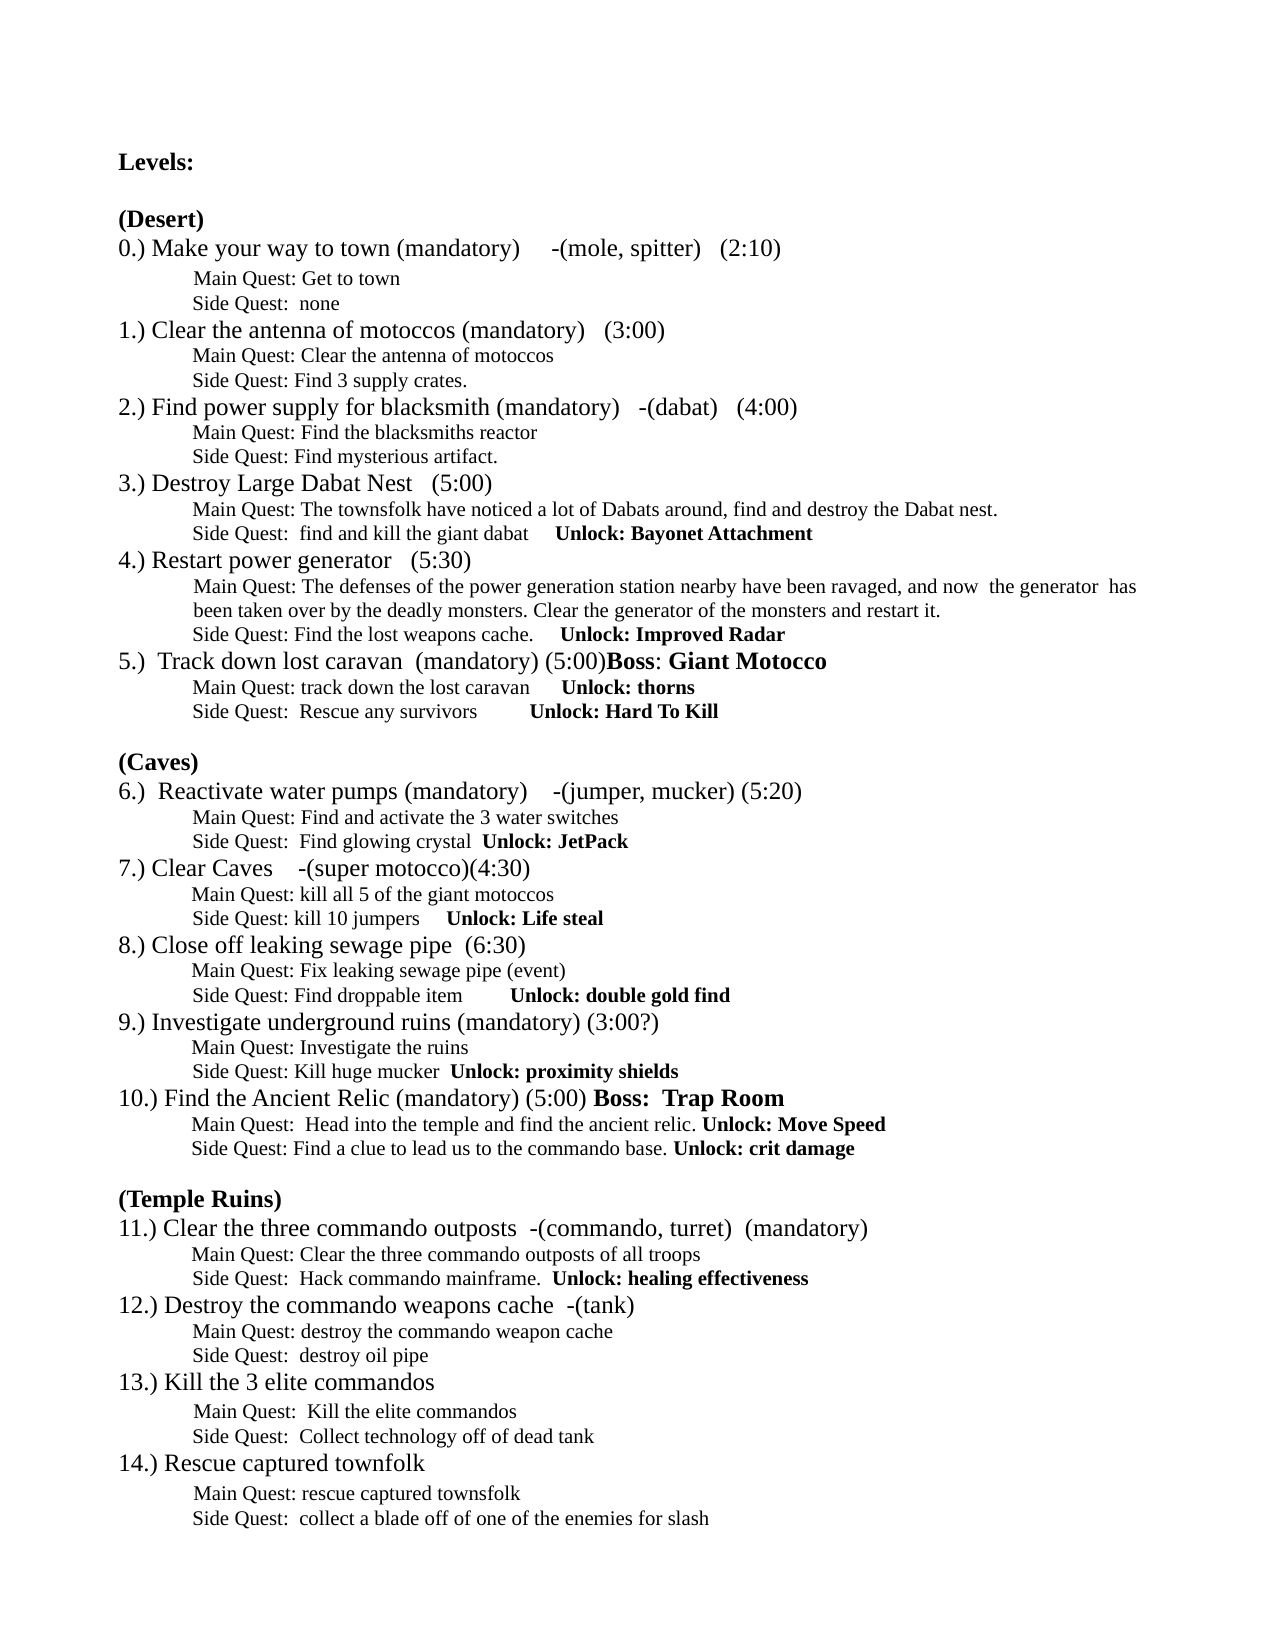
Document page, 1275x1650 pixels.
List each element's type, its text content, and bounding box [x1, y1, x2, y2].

text Side Quest: Find mysterious artifact. [118, 444, 1157, 468]
text Main Quest: Fix leaking sewage pipe (event) [118, 958, 1157, 982]
text Main Quest: Investigate the ruins [118, 1035, 1157, 1059]
text 11.) Clear the three commando outposts -(commando, turret) (mandatory) [118, 1213, 1157, 1242]
text Side Quest: Find glowing crystal Unlock: JetPack [118, 829, 1157, 853]
text Side Quest: find and kill the giant dabat Unlock: Bayonet Attachment [118, 521, 1157, 545]
text 8.) Close off leaking sewage pipe (6:30) [118, 930, 1157, 958]
text Levels: [118, 147, 1157, 176]
text Side Quest: none [118, 291, 1157, 315]
text Main Quest: Get to town [118, 262, 1157, 291]
text Main Quest: Head into the temple and find the ancient relic. Unlock: Move Speed [118, 1112, 1157, 1136]
text 5.) Track down lost caravan (mandatory) (5:00)Boss: Giant Motocco [118, 646, 1157, 675]
text Side Quest: Find droppable item Unlock: double gold find [118, 982, 1157, 1007]
text 14.) Rescue captured townfolk [118, 1448, 1157, 1477]
text Side Quest: Collect technology off of dead tank [118, 1424, 1157, 1448]
text Side Quest: Kill huge mucker Unlock: proximity shields [118, 1059, 1157, 1083]
text Side Quest: destroy oil pipe [118, 1343, 1157, 1367]
text Main Quest: Clear the three commando outposts of all troops [118, 1242, 1157, 1266]
text 10.) Find the Ancient Relic (mandatory) (5:00) Boss: Trap Room [118, 1083, 1157, 1112]
text Main Quest: kill all 5 of the giant motoccos [118, 882, 1157, 906]
text 0.) Make your way to town (mandatory) -(mole, spitter) (2:10) [118, 233, 1157, 262]
text (Desert) [118, 204, 1157, 233]
text 12.) Destroy the commando weapons cache -(tank) [118, 1290, 1157, 1319]
text Side Quest: Find 3 supply crates. [118, 367, 1157, 392]
text 4.) Restart power generator (5:30) [118, 545, 1157, 574]
text Side Quest: kill 10 jumpers Unlock: Life steal [118, 906, 1157, 930]
text Side Quest: Find the lost weapons cache. Unlock: Improved Radar [118, 622, 1157, 646]
text 1.) Clear the antenna of motoccos (mandatory) (3:00) [118, 315, 1157, 343]
text (Caves) [118, 747, 1157, 776]
text Main Quest: Find the blacksmiths reactor [118, 420, 1157, 444]
text Main Quest: destroy the commando weapon cache [118, 1319, 1157, 1343]
text Side Quest: Find a clue to lead us to the commando base. Unlock: crit damage [118, 1136, 1157, 1160]
text Main Quest: The townsfolk have noticed a lot of Dabats around, find and destroy the Dabat nest. [118, 497, 1157, 521]
text Main Quest: rescue captured townsfolk [118, 1477, 1157, 1506]
text (Temple Ruins) [118, 1184, 1157, 1213]
text Main Quest: track down the lost caravan Unlock: thorns [118, 675, 1157, 699]
text Main Quest: Find and activate the 3 water switches [118, 805, 1157, 829]
text Side Quest: collect a blade off of one of the enemies for slash [118, 1506, 1157, 1530]
text Main Quest: Clear the antenna of motoccos [118, 343, 1157, 367]
text Side Quest: Rescue any survivors Unlock: Hard To Kill [118, 699, 1157, 723]
text 13.) Kill the 3 elite commandos [118, 1367, 1157, 1396]
text 2.) Find power supply for blacksmith (mandatory) -(dabat) (4:00) [118, 392, 1157, 420]
text Main Quest: The defenses of the power generation station nearby have been ravaged, and now the generator has been taken over by the deadly monsters. Clear the generator of the monsters and restart it. [193, 574, 1157, 622]
text Side Quest: Hack commando mainframe. Unlock: healing effectiveness [118, 1266, 1157, 1290]
text 6.) Reactivate water pumps (mandatory) -(jumper, mucker) (5:20) [118, 776, 1157, 805]
text Main Quest: Kill the elite commandos [118, 1396, 1157, 1424]
text 3.) Destroy Large Dabat Nest (5:00) [118, 468, 1157, 497]
text 9.) Investigate underground ruins (mandatory) (3:00?) [118, 1007, 1157, 1035]
text 7.) Clear Caves -(super motocco)(4:30) [118, 853, 1157, 882]
